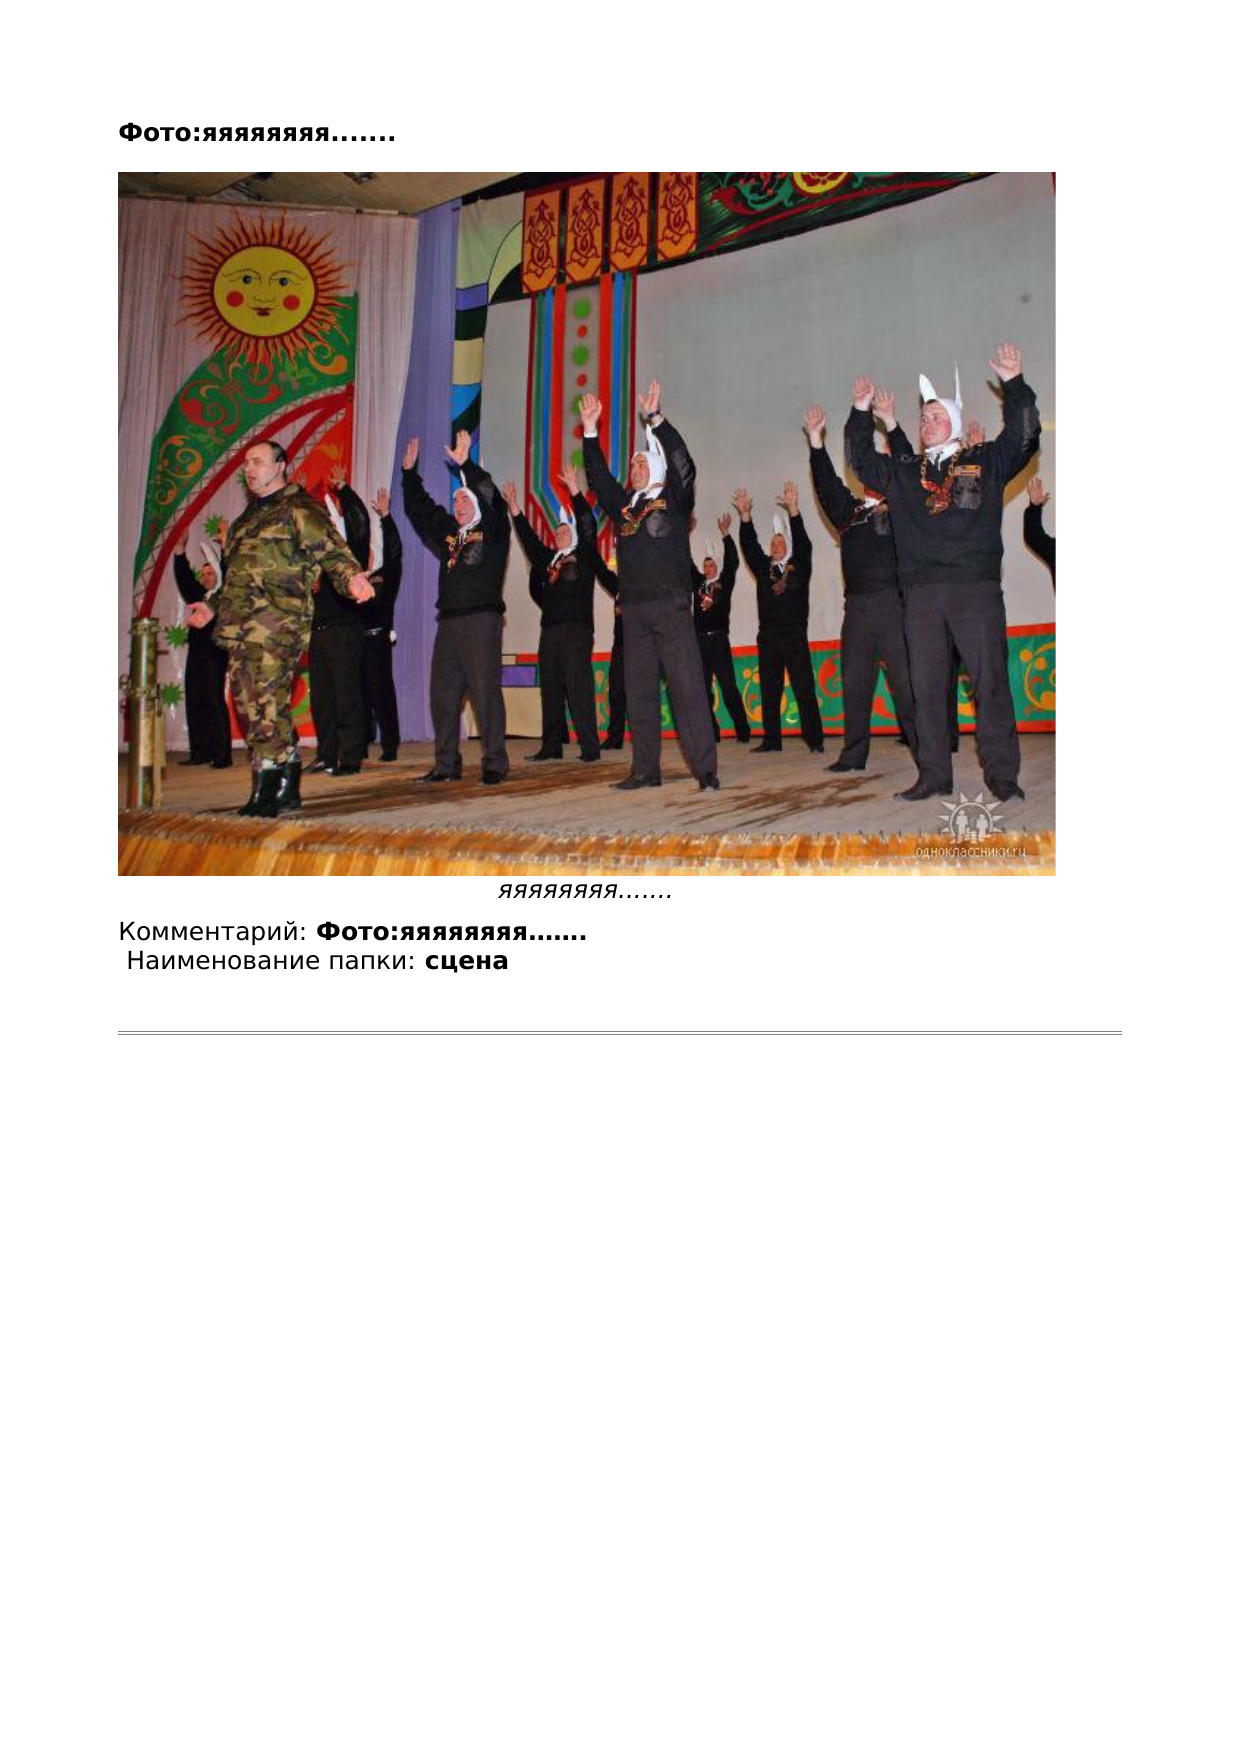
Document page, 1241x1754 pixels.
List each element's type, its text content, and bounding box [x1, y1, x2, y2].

picture [118, 172, 1056, 876]
subtitle Фото:яяяяяяяя....... [118, 118, 1122, 147]
text яяяяяяяя....... [118, 876, 1056, 904]
text Комментарий: Фото:яяяяяяяя……. Наименование папки: сцена [118, 917, 1122, 1004]
